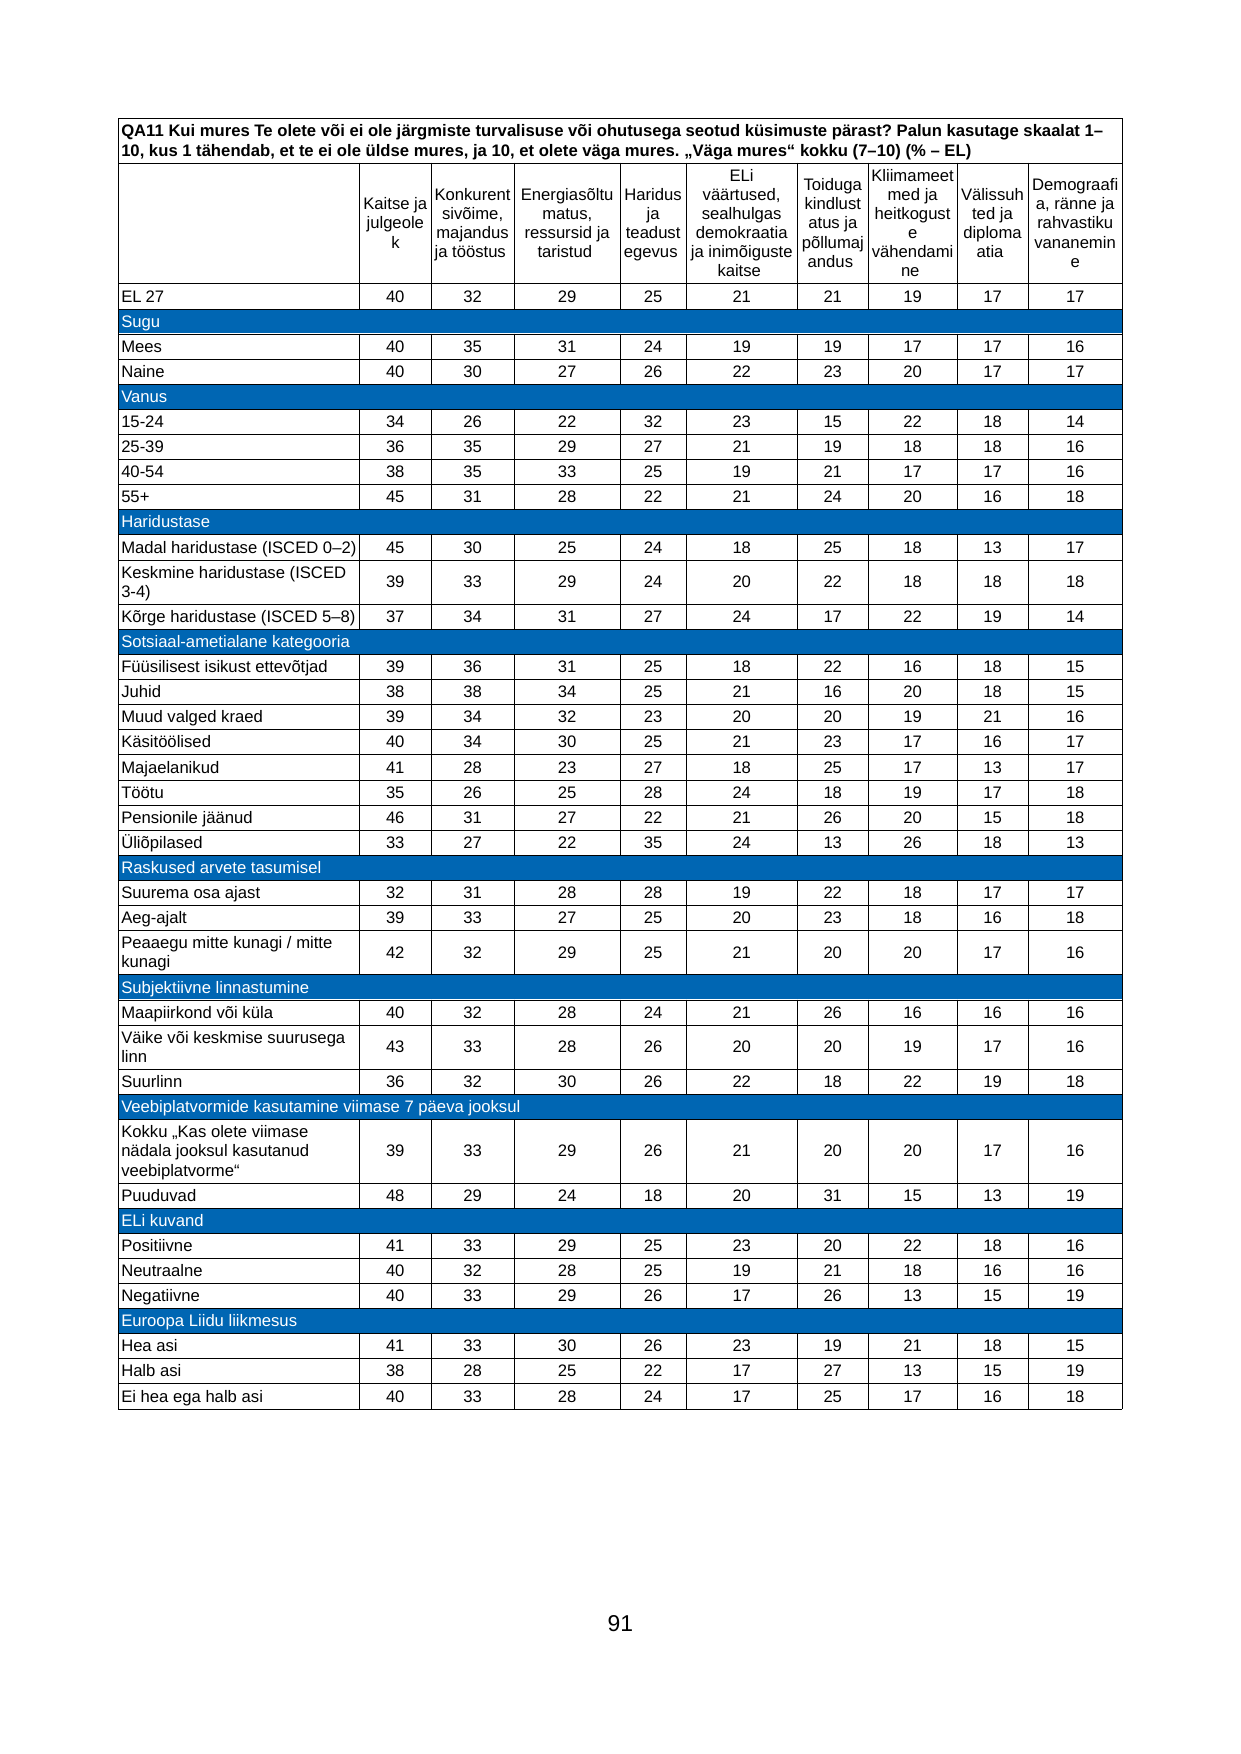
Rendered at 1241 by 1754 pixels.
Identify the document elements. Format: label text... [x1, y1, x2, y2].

table_cell 18 [869, 881, 957, 905]
table_cell 30 [515, 1334, 620, 1358]
table_cell Muud valged kraed [119, 705, 359, 729]
table_cell 32 [432, 284, 514, 308]
table_cell 33 [432, 1026, 514, 1069]
table_cell 19 [687, 1259, 797, 1283]
table_cell 25 [515, 781, 620, 804]
table_cell Haridus ja teadustegevus [621, 164, 686, 283]
table_cell 32 [621, 410, 686, 434]
table_cell Pensionile jäänud [119, 806, 359, 830]
table_cell 40 [360, 1259, 431, 1283]
table_cell 25-39 [119, 435, 359, 459]
table_cell 21 [687, 435, 797, 459]
table_cell 13 [1029, 831, 1122, 855]
table_cell 17 [1029, 730, 1122, 754]
table_cell Füüsilisest isikust ettevõtjad [119, 655, 359, 679]
table_cell Kõrge haridustase (ISCED 5–8) [119, 605, 359, 629]
table_cell 29 [515, 435, 620, 459]
table_cell 21 [687, 680, 797, 704]
table_cell 21 [798, 284, 868, 308]
table_cell 35 [432, 460, 514, 484]
table_cell 17 [687, 1284, 797, 1308]
table_cell 20 [687, 705, 797, 729]
table_cell 19 [869, 705, 957, 729]
table_cell Demograafia, ränne ja rahvastiku vananemine [1029, 164, 1122, 283]
table_cell 20 [798, 705, 868, 729]
table_cell 15-24 [119, 410, 359, 434]
table_cell 28 [621, 881, 686, 905]
table_cell 13 [958, 535, 1028, 559]
table_cell 15 [798, 410, 868, 434]
table_cell 20 [687, 906, 797, 930]
table_cell 19 [687, 335, 797, 359]
table_cell 32 [515, 705, 620, 729]
table_cell 31 [432, 806, 514, 830]
table_cell 18 [687, 755, 797, 779]
table_cell 18 [798, 781, 868, 804]
table_cell 21 [687, 730, 797, 754]
table_cell 25 [621, 680, 686, 704]
table_cell Negatiivne [119, 1284, 359, 1308]
table_cell 16 [1029, 1026, 1122, 1069]
table_cell 25 [621, 730, 686, 754]
table_cell 33 [432, 1334, 514, 1358]
table_cell 17 [958, 1120, 1028, 1182]
table_cell 19 [687, 460, 797, 484]
table_cell 24 [687, 605, 797, 629]
table_cell 24 [621, 535, 686, 559]
table_cell 22 [869, 1070, 957, 1094]
table_cell 16 [1029, 1120, 1122, 1182]
table_cell Käsitöölised [119, 730, 359, 754]
table_cell 28 [515, 1384, 620, 1408]
table_cell 31 [515, 605, 620, 629]
table_cell 46 [360, 806, 431, 830]
table_cell 25 [621, 906, 686, 930]
table_cell 38 [360, 460, 431, 484]
table_cell Energiasõltumatus, ressursid ja taristud [515, 164, 620, 283]
table_cell 24 [798, 485, 868, 509]
table_cell 20 [798, 1120, 868, 1182]
table_cell Raskused arvete tasumisel [119, 856, 1122, 880]
table_cell 40 [360, 730, 431, 754]
table_cell 19 [869, 1026, 957, 1069]
table_cell 18 [958, 655, 1028, 679]
table_cell 27 [515, 806, 620, 830]
table_cell 17 [1029, 755, 1122, 779]
table_cell 32 [432, 1259, 514, 1283]
table_cell Naine [119, 360, 359, 384]
table_cell 28 [515, 1001, 620, 1024]
table_cell 32 [432, 1001, 514, 1024]
table_cell 20 [798, 931, 868, 974]
table_cell 26 [798, 1001, 868, 1024]
table_cell Vanus [119, 385, 1122, 409]
table_cell Kokku „Kas olete viimase nädala jooksul kasutanud veebiplatvorme“ [119, 1120, 359, 1182]
table_cell 16 [958, 1384, 1028, 1408]
table_cell 23 [621, 705, 686, 729]
table_cell 18 [687, 655, 797, 679]
table_cell 23 [798, 906, 868, 930]
table_cell 29 [515, 1120, 620, 1182]
table_cell 40-54 [119, 460, 359, 484]
table_cell 17 [958, 1026, 1028, 1069]
table_cell 25 [798, 1384, 868, 1408]
table_cell 16 [1029, 335, 1122, 359]
table_cell 27 [621, 755, 686, 779]
table_cell 43 [360, 1026, 431, 1069]
table_cell Halb asi [119, 1359, 359, 1383]
table_cell 31 [432, 881, 514, 905]
table_cell Positiivne [119, 1234, 359, 1258]
table_cell 18 [958, 1334, 1028, 1358]
table_cell 21 [958, 705, 1028, 729]
table_cell 39 [360, 705, 431, 729]
table_cell Euroopa Liidu liikmesus [119, 1309, 1122, 1333]
table_cell 18 [621, 1184, 686, 1208]
table_cell Haridustase [119, 510, 1122, 534]
table_cell 34 [432, 605, 514, 629]
table_cell 20 [798, 1026, 868, 1069]
table_cell 33 [515, 460, 620, 484]
table_cell 21 [687, 806, 797, 830]
table_cell 35 [621, 831, 686, 855]
table_cell 26 [621, 1334, 686, 1358]
table_cell 41 [360, 1234, 431, 1258]
table_cell 36 [432, 655, 514, 679]
table_cell 22 [798, 561, 868, 604]
table_cell 25 [621, 1259, 686, 1283]
table_cell 16 [1029, 460, 1122, 484]
table_cell Veebiplatvormide kasutamine viimase 7 päeva jooksul [119, 1095, 1122, 1119]
table_cell 26 [798, 806, 868, 830]
table_cell 19 [1029, 1184, 1122, 1208]
table_cell 40 [360, 284, 431, 308]
table_cell 18 [869, 535, 957, 559]
table_cell 40 [360, 1384, 431, 1408]
table_cell 20 [687, 1026, 797, 1069]
table_cell [119, 164, 359, 283]
table_cell 34 [432, 705, 514, 729]
table_cell 40 [360, 1284, 431, 1308]
table_cell 18 [1029, 561, 1122, 604]
table_cell 22 [869, 605, 957, 629]
table_cell 17 [958, 284, 1028, 308]
table_cell 16 [958, 485, 1028, 509]
table_cell 22 [515, 831, 620, 855]
table_cell 28 [515, 485, 620, 509]
table_cell 30 [515, 1070, 620, 1094]
table_cell Kaitse ja julgeolek [360, 164, 431, 283]
table_cell 31 [515, 335, 620, 359]
table_cell 30 [432, 535, 514, 559]
table_cell 25 [621, 284, 686, 308]
table_cell 21 [798, 460, 868, 484]
table_cell 21 [687, 284, 797, 308]
table_cell 25 [798, 755, 868, 779]
table_cell 20 [687, 1184, 797, 1208]
table_cell 17 [958, 460, 1028, 484]
table_cell 29 [515, 1284, 620, 1308]
table_cell 24 [621, 335, 686, 359]
table_cell 19 [869, 284, 957, 308]
table_cell 17 [869, 1384, 957, 1408]
table_cell 19 [958, 1070, 1028, 1094]
table_cell 26 [621, 360, 686, 384]
table_cell Üliõpilased [119, 831, 359, 855]
table_cell ELi väärtused, sealhulgas demokraatia ja inimõiguste kaitse [687, 164, 797, 283]
table_cell 17 [1029, 360, 1122, 384]
table_cell 13 [869, 1284, 957, 1308]
table_cell 17 [687, 1384, 797, 1408]
table_cell 21 [798, 1259, 868, 1283]
table_cell 21 [687, 931, 797, 974]
table_cell 18 [958, 831, 1028, 855]
table_cell 24 [515, 1184, 620, 1208]
table_cell 14 [1029, 410, 1122, 434]
table_cell 26 [621, 1284, 686, 1308]
table_cell 25 [515, 535, 620, 559]
table_cell 17 [798, 605, 868, 629]
table_cell 31 [798, 1184, 868, 1208]
table_cell 35 [432, 435, 514, 459]
table_cell 18 [958, 561, 1028, 604]
table_cell 29 [515, 931, 620, 974]
table_cell 15 [869, 1184, 957, 1208]
table_cell 22 [621, 485, 686, 509]
table_cell 23 [798, 730, 868, 754]
table_cell 19 [1029, 1284, 1122, 1308]
table_cell 16 [1029, 931, 1122, 974]
table_cell 27 [515, 906, 620, 930]
table_cell 34 [515, 680, 620, 704]
table_cell 20 [869, 1120, 957, 1182]
table_cell 14 [1029, 605, 1122, 629]
table_cell 22 [621, 1359, 686, 1383]
table_cell 18 [869, 435, 957, 459]
table_cell 20 [687, 561, 797, 604]
table_cell 31 [432, 485, 514, 509]
table_cell Maapiirkond või küla [119, 1001, 359, 1024]
table_cell Majaelanikud [119, 755, 359, 779]
table_cell 15 [958, 1284, 1028, 1308]
table_cell 20 [869, 360, 957, 384]
table_cell 26 [432, 410, 514, 434]
table_cell 19 [687, 881, 797, 905]
table_cell 23 [798, 360, 868, 384]
table_cell 22 [515, 410, 620, 434]
table_cell 27 [515, 360, 620, 384]
table_cell 28 [621, 781, 686, 804]
table_cell 48 [360, 1184, 431, 1208]
table_cell 31 [515, 655, 620, 679]
table_header QA11 Kui mures Te olete või ei ole järgmiste turvalisuse või ohutusega seotud küsimuste pärast? Palun kasutage skaalat 1–10, kus 1 tähendab, et te ei ole üldse mures, ja 10, et olete väga mures. „Väga mures“ kokku (7–10) (% – EL) [119, 119, 1122, 162]
table_cell 18 [1029, 781, 1122, 804]
table_cell 22 [869, 1234, 957, 1258]
table_cell 25 [798, 535, 868, 559]
table_cell 17 [869, 755, 957, 779]
table_cell 22 [869, 410, 957, 434]
table_cell 26 [621, 1120, 686, 1182]
table_cell 38 [360, 680, 431, 704]
table_cell 41 [360, 1334, 431, 1358]
table_cell 19 [958, 605, 1028, 629]
table_cell 33 [432, 906, 514, 930]
table_cell 55+ [119, 485, 359, 509]
table_cell 25 [621, 931, 686, 974]
table_cell Sugu [119, 310, 1122, 333]
table_cell 28 [515, 881, 620, 905]
table_cell 19 [869, 781, 957, 804]
table_cell 25 [621, 460, 686, 484]
table_cell 40 [360, 360, 431, 384]
table_cell 45 [360, 485, 431, 509]
table_cell 22 [798, 655, 868, 679]
table_cell 17 [958, 781, 1028, 804]
table_cell 25 [621, 1234, 686, 1258]
table_cell 16 [958, 906, 1028, 930]
table_cell 33 [360, 831, 431, 855]
table_cell 18 [958, 410, 1028, 434]
table_cell 33 [432, 1284, 514, 1308]
table_cell 30 [515, 730, 620, 754]
table_cell 20 [869, 806, 957, 830]
table_cell 16 [958, 1001, 1028, 1024]
table_cell 18 [869, 906, 957, 930]
table_cell 13 [958, 1184, 1028, 1208]
table_cell 38 [360, 1359, 431, 1383]
table_cell 36 [360, 435, 431, 459]
table_cell 29 [515, 284, 620, 308]
table_cell 42 [360, 931, 431, 974]
table_cell 27 [621, 435, 686, 459]
table_cell 28 [515, 1259, 620, 1283]
table_cell 40 [360, 335, 431, 359]
table_cell 16 [869, 655, 957, 679]
table_cell 18 [958, 680, 1028, 704]
table_cell Hea asi [119, 1334, 359, 1358]
table_cell 26 [621, 1070, 686, 1094]
table_cell 18 [958, 1234, 1028, 1258]
table_cell Välissuhted ja diplomaatia [958, 164, 1028, 283]
table_cell Mees [119, 335, 359, 359]
table_cell 39 [360, 561, 431, 604]
table_cell 19 [798, 335, 868, 359]
table_cell 18 [869, 1259, 957, 1283]
table_cell 17 [958, 931, 1028, 974]
table_cell 34 [432, 730, 514, 754]
table_cell 29 [432, 1184, 514, 1208]
table_cell Neutraalne [119, 1259, 359, 1283]
table_cell 17 [1029, 284, 1122, 308]
table_cell 27 [621, 605, 686, 629]
table_cell 13 [798, 831, 868, 855]
table_cell 18 [869, 561, 957, 604]
table_cell 16 [1029, 1234, 1122, 1258]
table_cell 16 [869, 1001, 957, 1024]
table_cell 15 [1029, 655, 1122, 679]
table_cell Väike või keskmise suurusega linn [119, 1026, 359, 1069]
table_cell 17 [1029, 881, 1122, 905]
table_cell Peaaegu mitte kunagi / mitte kunagi [119, 931, 359, 974]
table_cell 22 [687, 1070, 797, 1094]
table_cell 26 [432, 781, 514, 804]
table_cell 19 [798, 435, 868, 459]
table_cell 26 [798, 1284, 868, 1308]
table_cell 33 [432, 561, 514, 604]
table_cell 28 [432, 1359, 514, 1383]
table_cell 16 [958, 730, 1028, 754]
table_cell 21 [687, 485, 797, 509]
table_cell 17 [958, 360, 1028, 384]
table_cell 28 [515, 1026, 620, 1069]
table_cell Madal haridustase (ISCED 0–2) [119, 535, 359, 559]
table_cell 45 [360, 535, 431, 559]
table_cell Aeg-ajalt [119, 906, 359, 930]
table_cell 17 [1029, 535, 1122, 559]
table_cell Töötu [119, 781, 359, 804]
table_cell 20 [798, 1234, 868, 1258]
table_cell 18 [1029, 1070, 1122, 1094]
table_cell 24 [621, 1001, 686, 1024]
table_cell Juhid [119, 680, 359, 704]
table_cell 24 [687, 831, 797, 855]
table_cell 15 [958, 1359, 1028, 1383]
table_cell Toiduga kindlustatus ja põllumajandus [798, 164, 868, 283]
table_cell 19 [1029, 1359, 1122, 1383]
table_cell 15 [1029, 1334, 1122, 1358]
table_cell 18 [687, 535, 797, 559]
table_cell 25 [515, 1359, 620, 1383]
table_cell 22 [798, 881, 868, 905]
table_cell 19 [798, 1334, 868, 1358]
table_cell Puuduvad [119, 1184, 359, 1208]
table_cell 35 [432, 335, 514, 359]
table_cell 20 [869, 680, 957, 704]
table_cell 23 [687, 410, 797, 434]
table_cell Subjektiivne linnastumine [119, 975, 1122, 999]
table_cell 32 [360, 881, 431, 905]
table_cell 40 [360, 1001, 431, 1024]
table_cell 22 [687, 360, 797, 384]
table_cell Kliimameetmed ja heitkoguste vähendamine [869, 164, 957, 283]
table_cell Suurema osa ajast [119, 881, 359, 905]
table_cell 16 [958, 1259, 1028, 1283]
table_cell 17 [869, 460, 957, 484]
table_cell 22 [621, 806, 686, 830]
table_cell 23 [515, 755, 620, 779]
table_cell 21 [869, 1334, 957, 1358]
table_cell 17 [958, 335, 1028, 359]
table_cell 21 [687, 1001, 797, 1024]
table_cell 23 [687, 1234, 797, 1258]
table_cell 24 [621, 1384, 686, 1408]
table_cell 20 [869, 931, 957, 974]
table_cell 18 [1029, 485, 1122, 509]
table_cell 18 [798, 1070, 868, 1094]
table_cell 16 [798, 680, 868, 704]
table_cell 17 [687, 1359, 797, 1383]
table_cell 26 [869, 831, 957, 855]
table_cell 33 [432, 1120, 514, 1182]
table_cell 16 [1029, 1259, 1122, 1283]
table_cell 15 [1029, 680, 1122, 704]
table_cell 24 [687, 781, 797, 804]
table_cell 32 [432, 931, 514, 974]
table_cell 17 [869, 335, 957, 359]
table_cell 24 [621, 561, 686, 604]
table_cell 18 [958, 435, 1028, 459]
table_cell 23 [687, 1334, 797, 1358]
table_cell 35 [360, 781, 431, 804]
table_cell 32 [432, 1070, 514, 1094]
table_cell 17 [869, 730, 957, 754]
table_cell 27 [432, 831, 514, 855]
table_cell 38 [432, 680, 514, 704]
table_cell 28 [432, 755, 514, 779]
table_cell 29 [515, 1234, 620, 1258]
table_cell 39 [360, 906, 431, 930]
table_cell ELi kuvand [119, 1209, 1122, 1233]
table_cell 13 [958, 755, 1028, 779]
table_cell 20 [869, 485, 957, 509]
table_cell 18 [1029, 806, 1122, 830]
table_cell 18 [1029, 1384, 1122, 1408]
table_cell 13 [869, 1359, 957, 1383]
table_cell 21 [687, 1120, 797, 1182]
table_cell 39 [360, 655, 431, 679]
table_cell 33 [432, 1234, 514, 1258]
table_cell 29 [515, 561, 620, 604]
table_cell Keskmine haridustase (ISCED 3-4) [119, 561, 359, 604]
table_cell EL 27 [119, 284, 359, 308]
table_cell 17 [958, 881, 1028, 905]
table_cell 37 [360, 605, 431, 629]
table_cell Sotsiaal-ametialane kategooria [119, 630, 1122, 654]
table_cell 16 [1029, 705, 1122, 729]
table_cell 36 [360, 1070, 431, 1094]
table_cell 16 [1029, 1001, 1122, 1024]
table_cell Konkurentsivõime, majandus ja tööstus [432, 164, 514, 283]
table_cell 16 [1029, 435, 1122, 459]
table_cell 33 [432, 1384, 514, 1408]
table_cell 25 [621, 655, 686, 679]
table_cell 34 [360, 410, 431, 434]
table_cell 18 [1029, 906, 1122, 930]
table_cell Ei hea ega halb asi [119, 1384, 359, 1408]
table_cell 27 [798, 1359, 868, 1383]
table_cell 26 [621, 1026, 686, 1069]
table_cell 39 [360, 1120, 431, 1182]
table_cell 15 [958, 806, 1028, 830]
table_cell Suurlinn [119, 1070, 359, 1094]
table_cell 41 [360, 755, 431, 779]
table_cell 30 [432, 360, 514, 384]
